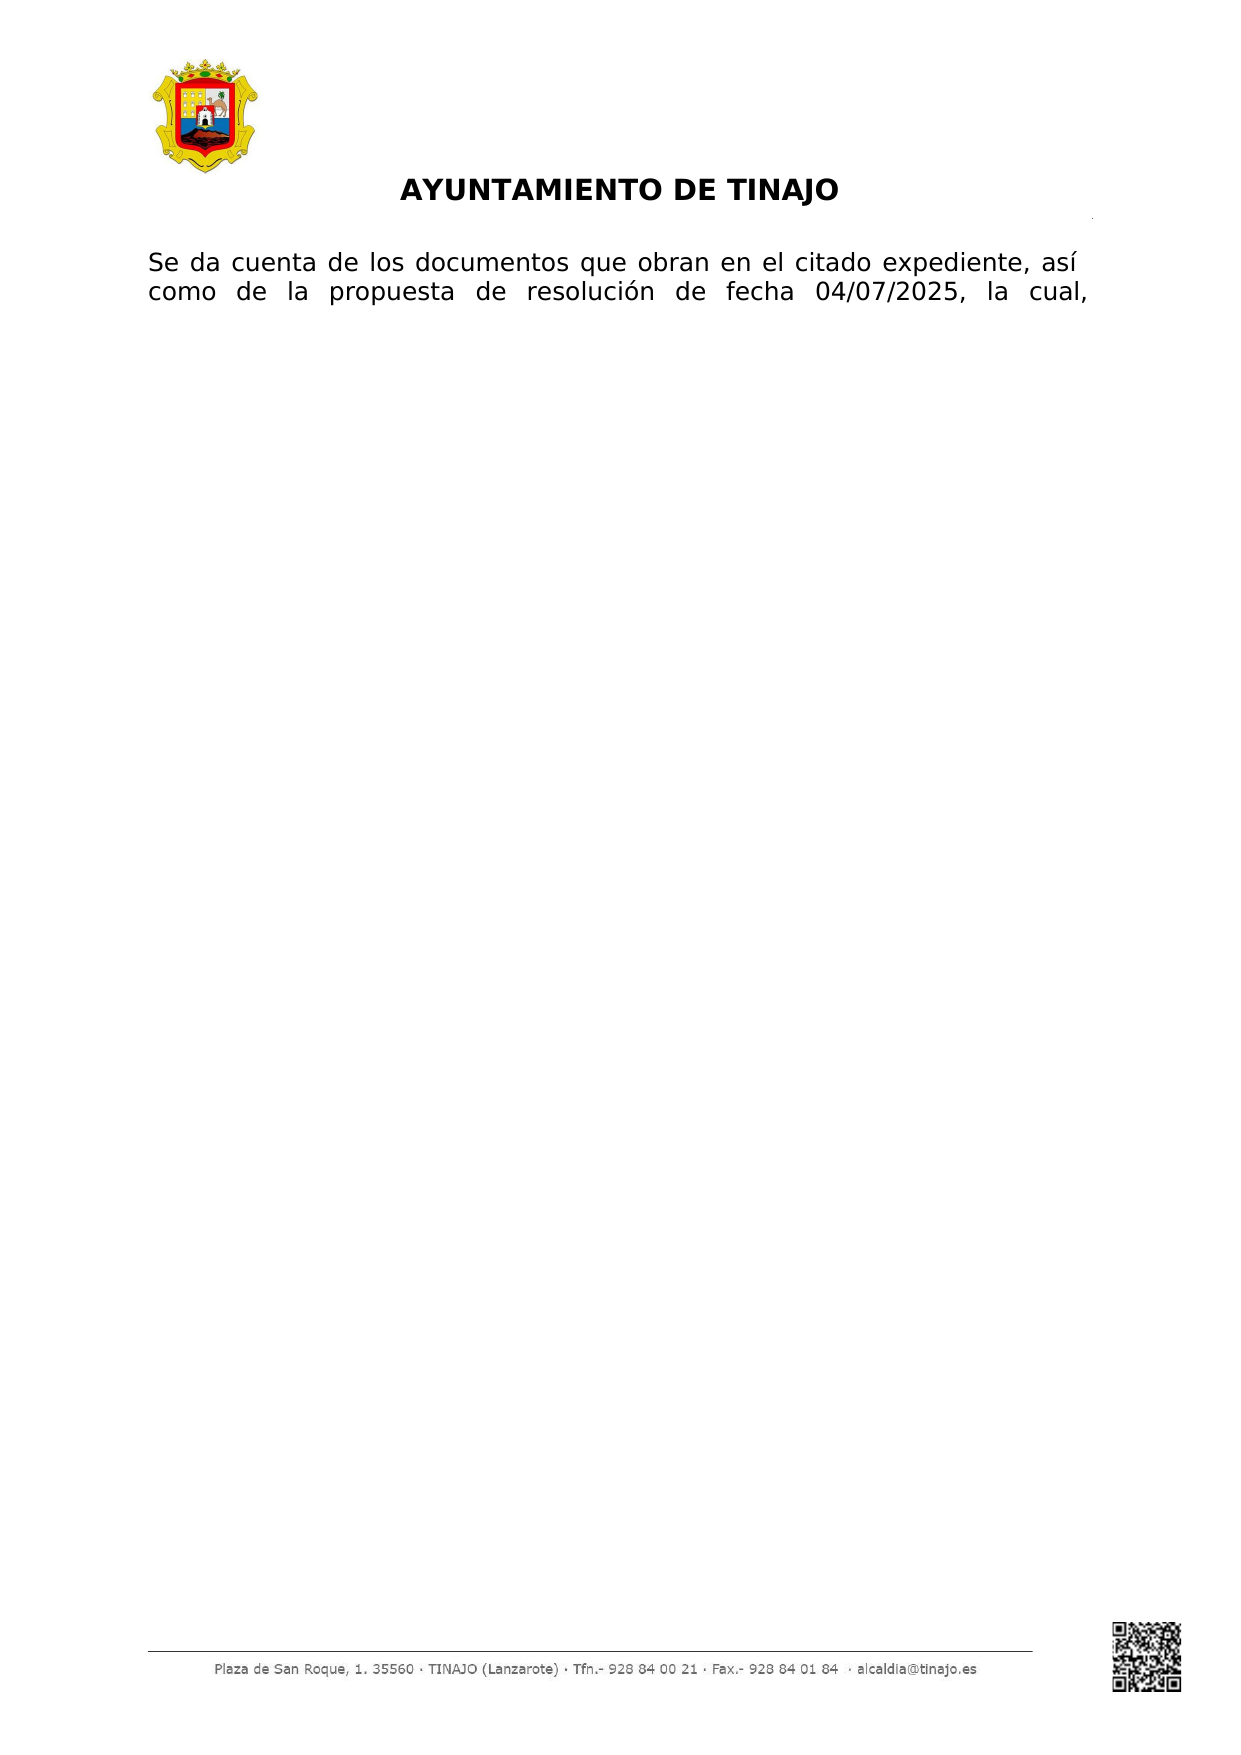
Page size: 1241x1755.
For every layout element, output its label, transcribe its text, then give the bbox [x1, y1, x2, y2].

text Se da cuenta de los documentos que obran en el citado expediente, así como de la propuesta de resolución de fecha 04/07/2025, la cual, [148, 248, 1093, 307]
